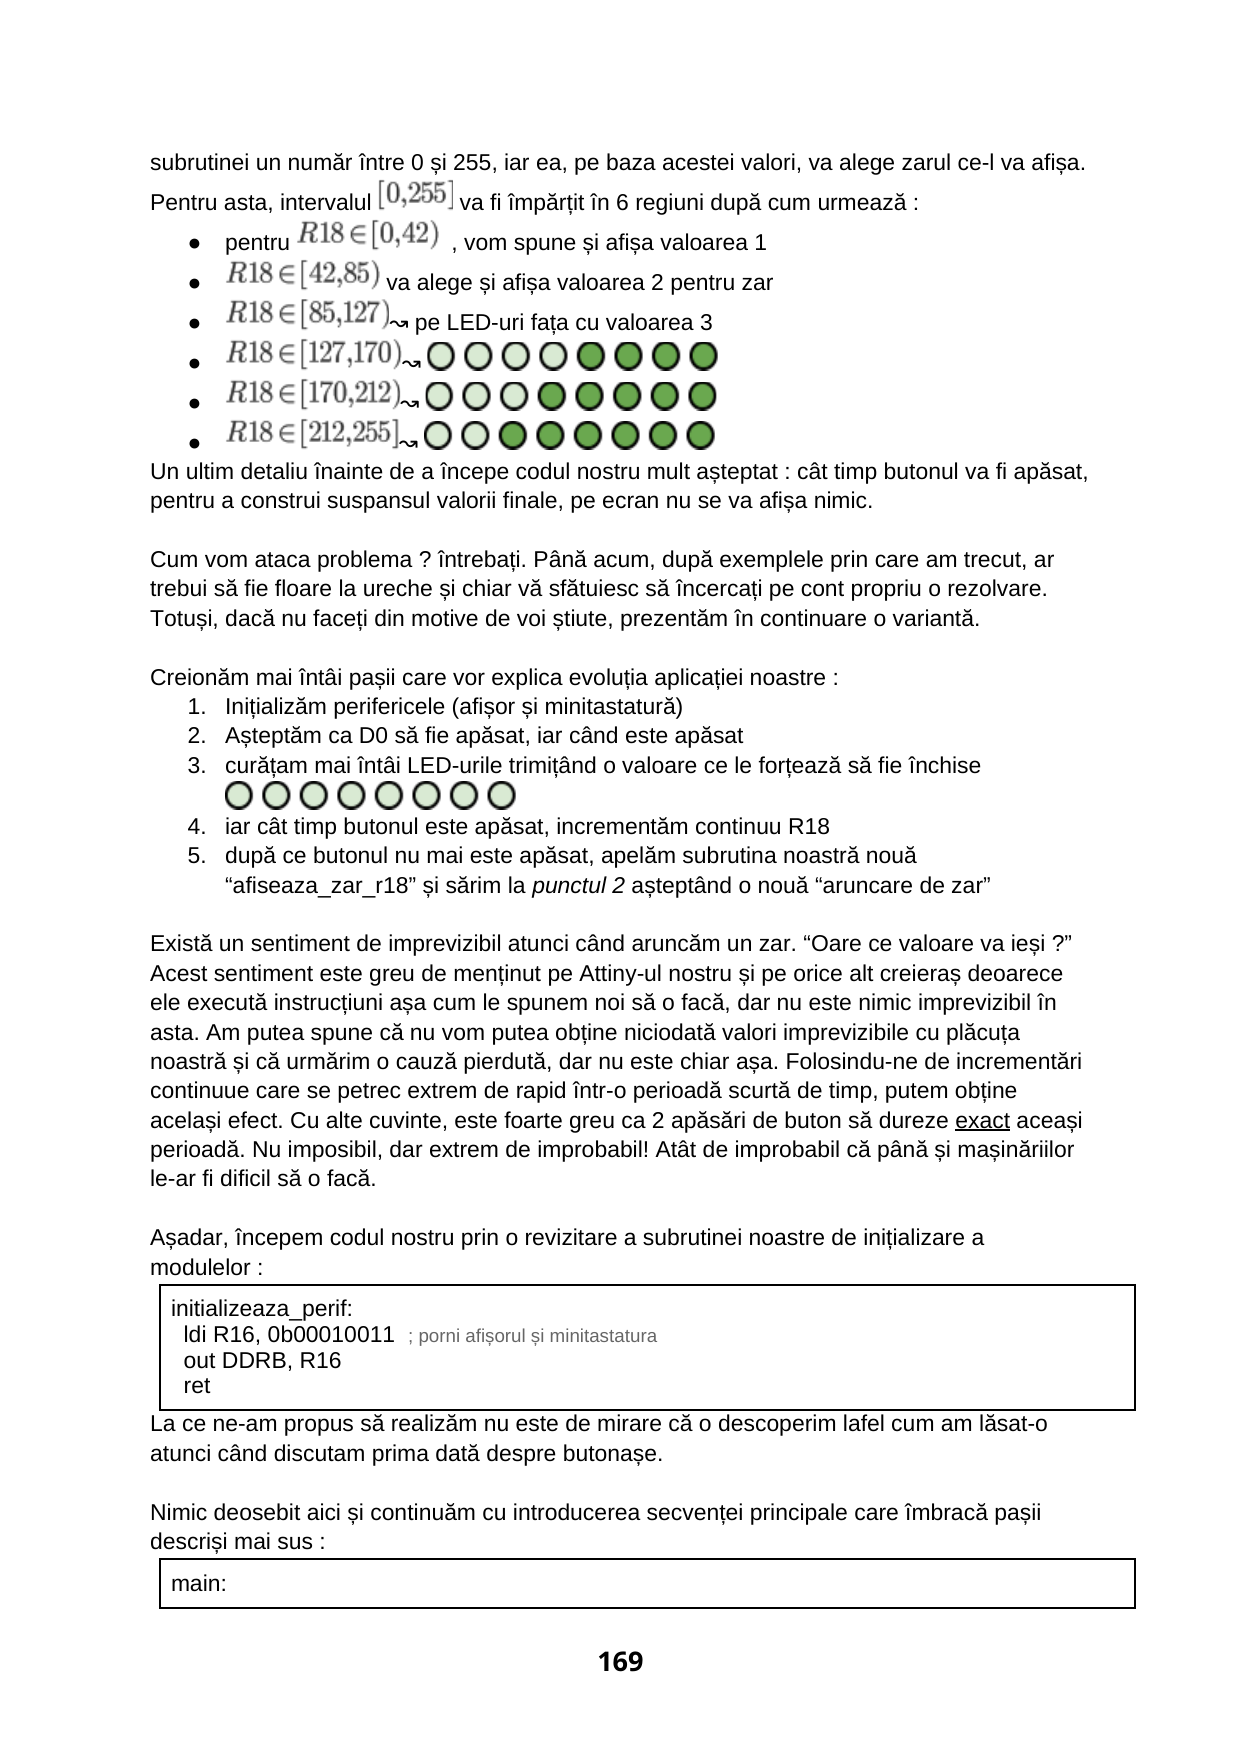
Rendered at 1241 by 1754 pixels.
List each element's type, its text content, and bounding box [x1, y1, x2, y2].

list iar cât timp butonul este apăsat, incrementăm continuu R18 [187, 814, 1091, 839]
list ↝ [187, 339, 1091, 375]
picture [225, 299, 389, 331]
list curățam mai întâi LED-urile trimițând o valoare ce le forțează să fie închise [187, 752, 1091, 784]
picture [296, 219, 439, 251]
list ↝ [187, 419, 1091, 455]
text Un ultim detaliu înainte de a începe codul nostru mult așteptat : cât timp butonul va fi apăsat, pentru a construi suspansul valorii finale, pe ecran nu se va afișa nimic. [150, 459, 1091, 514]
picture [225, 418, 399, 450]
text Așadar, începem codul nostru prin o revizitare a subrutinei noastre de inițializare a modulelor : [150, 1225, 1091, 1280]
text Cum vom ataca problema ? întrebați. Până acum, după exemplele prin care am trecut, ar trebui să fie floare la ureche și chiar vă sfătuiesc să încercați pe cont propriu o rezolvare. Totuși, dacă nu faceți din motive de voi știute, prezentăm în continuare o variantă. [150, 547, 1091, 631]
picture [378, 179, 453, 211]
list Inițializăm perifericele (afișor și minitastatură) [187, 694, 1091, 719]
table_header main: [161, 1560, 1134, 1607]
picture [225, 781, 516, 810]
picture [427, 342, 718, 371]
text Există un sentiment de imprevizibil atunci când aruncăm un zar. “Oare ce valoare va ieși ?” Acest sentiment este greu de menținut pe Attiny-ul nostru și pe orice alt creieraș deoarece ele execută instrucțiuni așa cum le spunem noi să o facă, dar nu este nimic imprevizibil în asta. Am putea spune că nu vom putea obține niciodată valori imprevizibile cu plăcuța noastră și că urmărim o cauză pierdută, dar nu este chiar așa. Folosindu-ne de incrementări continuue care se petrec extrem de rapid într-o perioadă scurtă de timp, putem obține același efect. Cu alte cuvinte, este foarte greu ca 2 apăsări de buton să dureze exact aceași perioadă. Nu imposibil, dar extrem de improbabil! Atât de improbabil că până și mașinăriilor le-ar fi dificil să o facă. [150, 931, 1091, 1192]
picture [425, 382, 717, 411]
list după ce butonul nu mai este apăsat, apelăm subrutina noastră nouă “afiseaza_zar_r18” și sărim la punctul 2 așteptând o nouă “aruncare de zar” [187, 843, 1091, 898]
picture [225, 378, 400, 411]
picture [225, 259, 380, 291]
text subrutinei un număr între 0 și 255, iar ea, pe baza acestei valori, va alege zarul ce-l va afișa. Pentru asta, intervalul va fi împărțit în 6 regiuni după cum urmează : [150, 150, 1091, 216]
list va alege și afișa valoarea 2 pentru zar [187, 259, 1091, 295]
text Nimic deosebit aici și continuăm cu introducerea secvenței principale care îmbracă pașii descriși mai sus : [150, 1499, 1091, 1554]
table_header initializeaza_perif: ldi R16, 0b00010011 ; porni afișorul și minitastatura out DDRB, R16 ret [161, 1286, 1134, 1409]
picture [424, 421, 715, 450]
list pentru , vom spune și afișa valoarea 1 [187, 219, 1091, 255]
picture [225, 338, 402, 371]
list ↝ pe LED-uri fața cu valoarea 3 [187, 299, 1091, 335]
text Creionăm mai întâi pașii care vor explica evoluția aplicației noastre : [150, 664, 1091, 690]
text La ce ne-am propus să realizăm nu este de mirare că o descoperim lafel cum am lăsat-o atunci când discutam prima dată despre butonașe. [150, 1411, 1091, 1466]
list ↝ [187, 379, 1091, 415]
list Așteptăm ca D0 să fie apăsat, iar când este apăsat [187, 723, 1091, 749]
